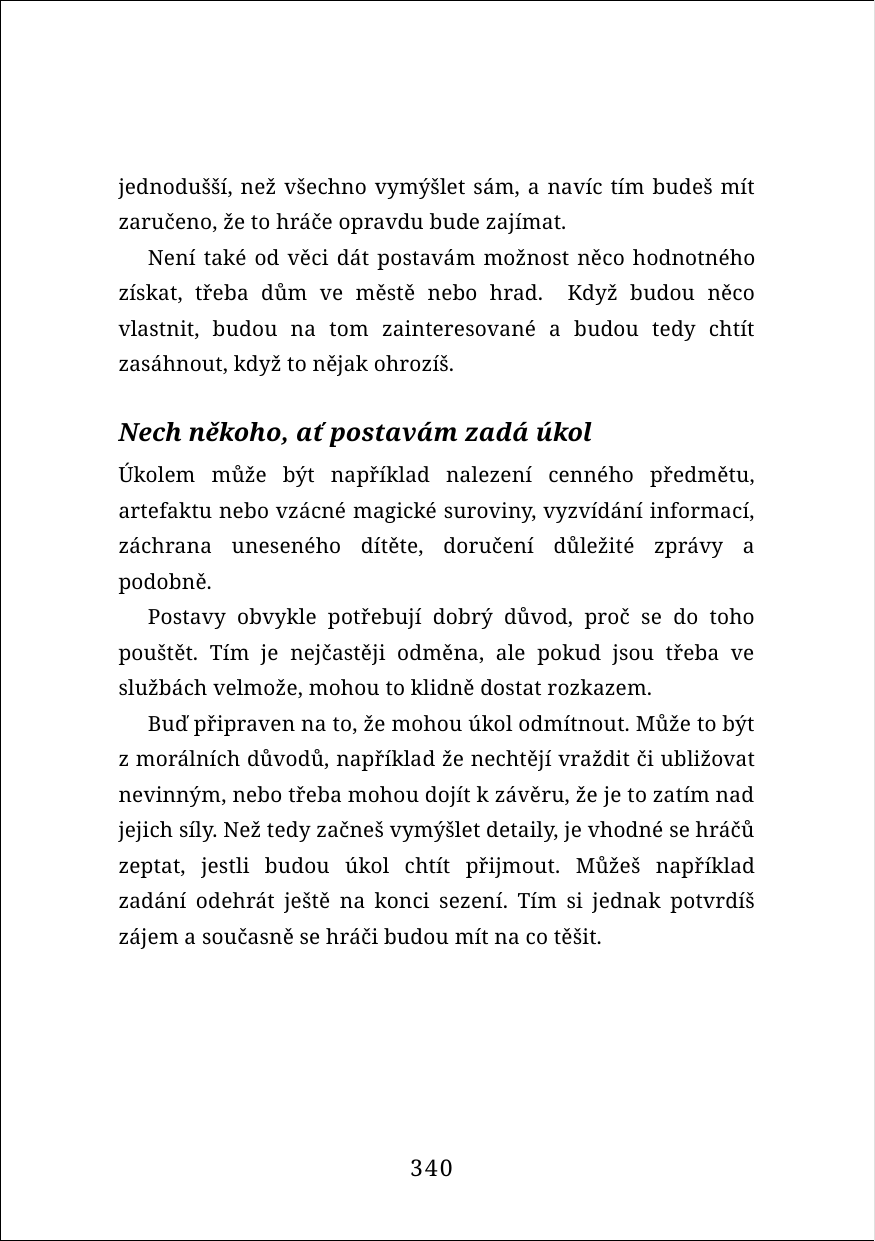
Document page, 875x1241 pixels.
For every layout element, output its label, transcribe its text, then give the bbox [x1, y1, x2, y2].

subtitle Nech někoho, ať postavám zadá úkol [118, 414, 756, 448]
text jednodušší, než všechno vymýšlet sám, a navíc tím budeš mít zaručeno, že to hráče opravdu bude zajímat. Není také od věci dát postavám možnost něco hodnotného získat, třeba dům ve městě nebo hrad. Když budou něco vlastnit, budou na tom zainteresované a budou tedy chtít zasáhnout, když to nějak ohrozíš. [118, 172, 756, 378]
text Úkolem může být například nalezení cenného předmětu, artefaktu nebo vzácné magické suroviny, vyzvídání informací, záchrana uneseného dítěte, doručení důležité zprávy a podobně. Postavy obvykle potřebují dobrý důvod, proč se do toho pouštět. Tím je nejčastěji odměna, ale pokud jsou třeba ve službách velmože, mohou to klidně dostat rozkazem. Buď připraven na to, že mohou úkol odmítnout. Může to být z morálních důvodů, například že nechtějí vraždit či ubližovat nevinným, nebo třeba mohou dojít k závěru, že je to zatím nad jejich síly. Než tedy začneš vymýšlet detaily, je vhodné se hráčů zeptat, jestli budou úkol chtít přijmout. Můžeš například zadání odehrát ještě na konci sezení. Tím si jednak potvrdíš zájem a současně se hráči budou mít na co těšit. [118, 460, 756, 950]
